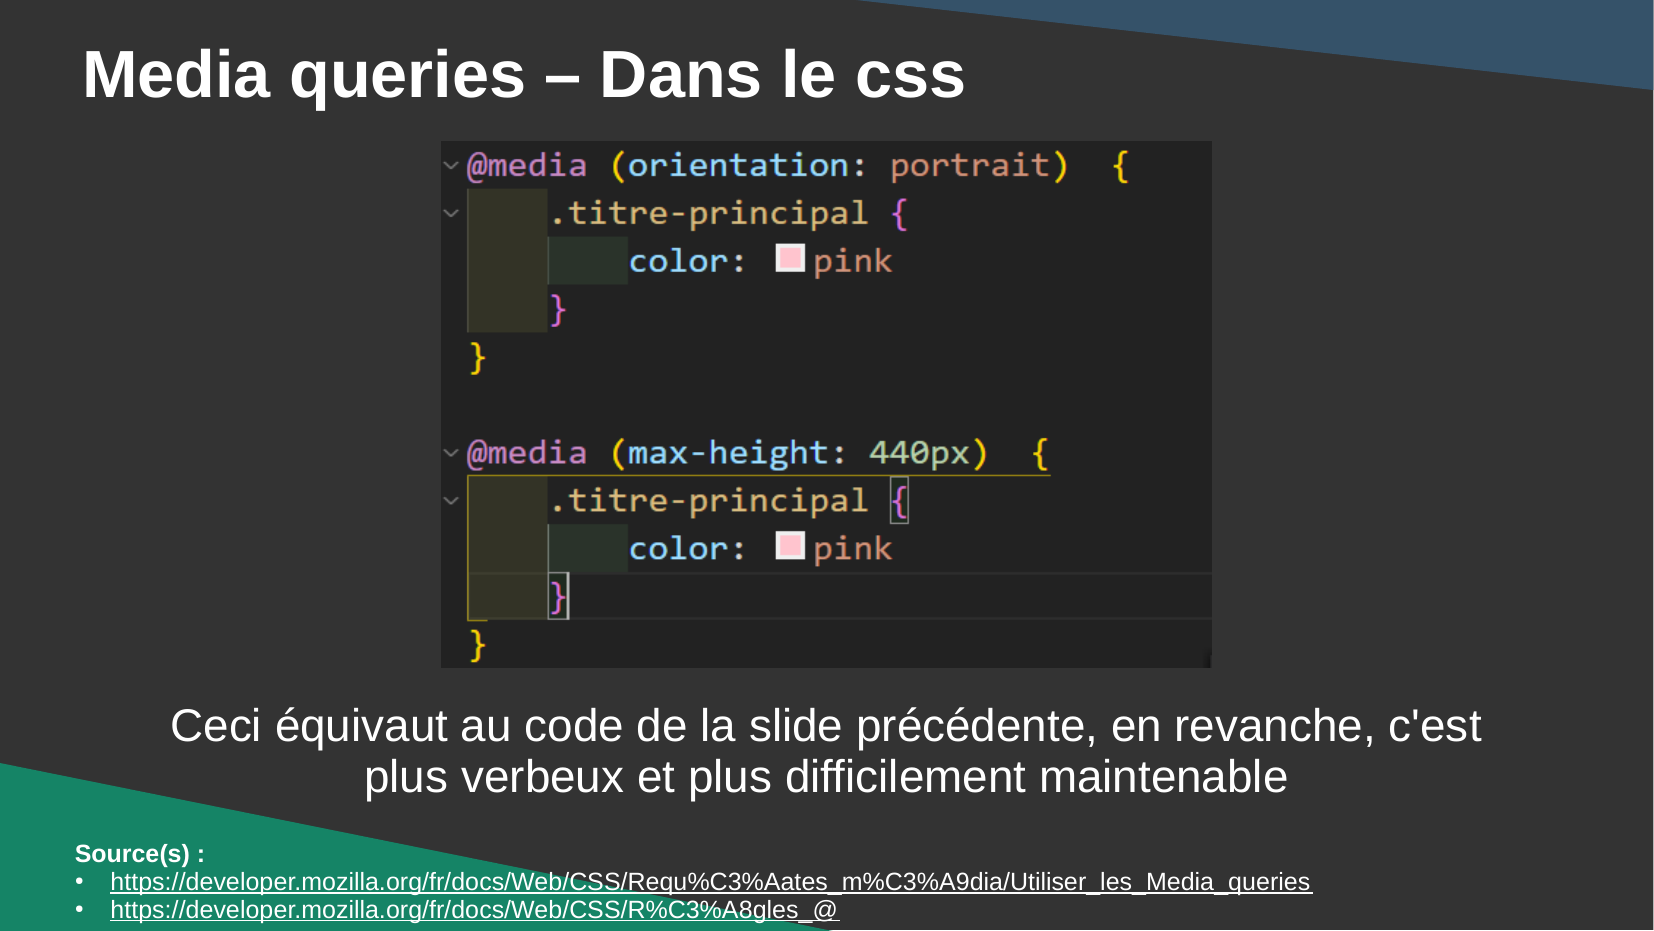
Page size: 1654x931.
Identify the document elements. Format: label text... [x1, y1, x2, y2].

title Ceci équivaut au code de la slide précédente, en revanche, c'est plus verbeux et plus difficilement maintenable [159, 699, 1495, 803]
picture [441, 141, 1212, 668]
text_box [856, 0, 1654, 91]
title Media queries – Dans le css [82, 37, 1571, 122]
text_box Source(s) : https://developer.mozilla.org/fr/docs/Web/CSS/Requ%C3%Aates_m%C3%A9dia/Utiliser_les_Media_queries https://developer.mozilla.org/fr/docs/Web/CSS/R%C3%A8gles_@ [60, 832, 1546, 931]
text_box [0, 763, 342, 931]
